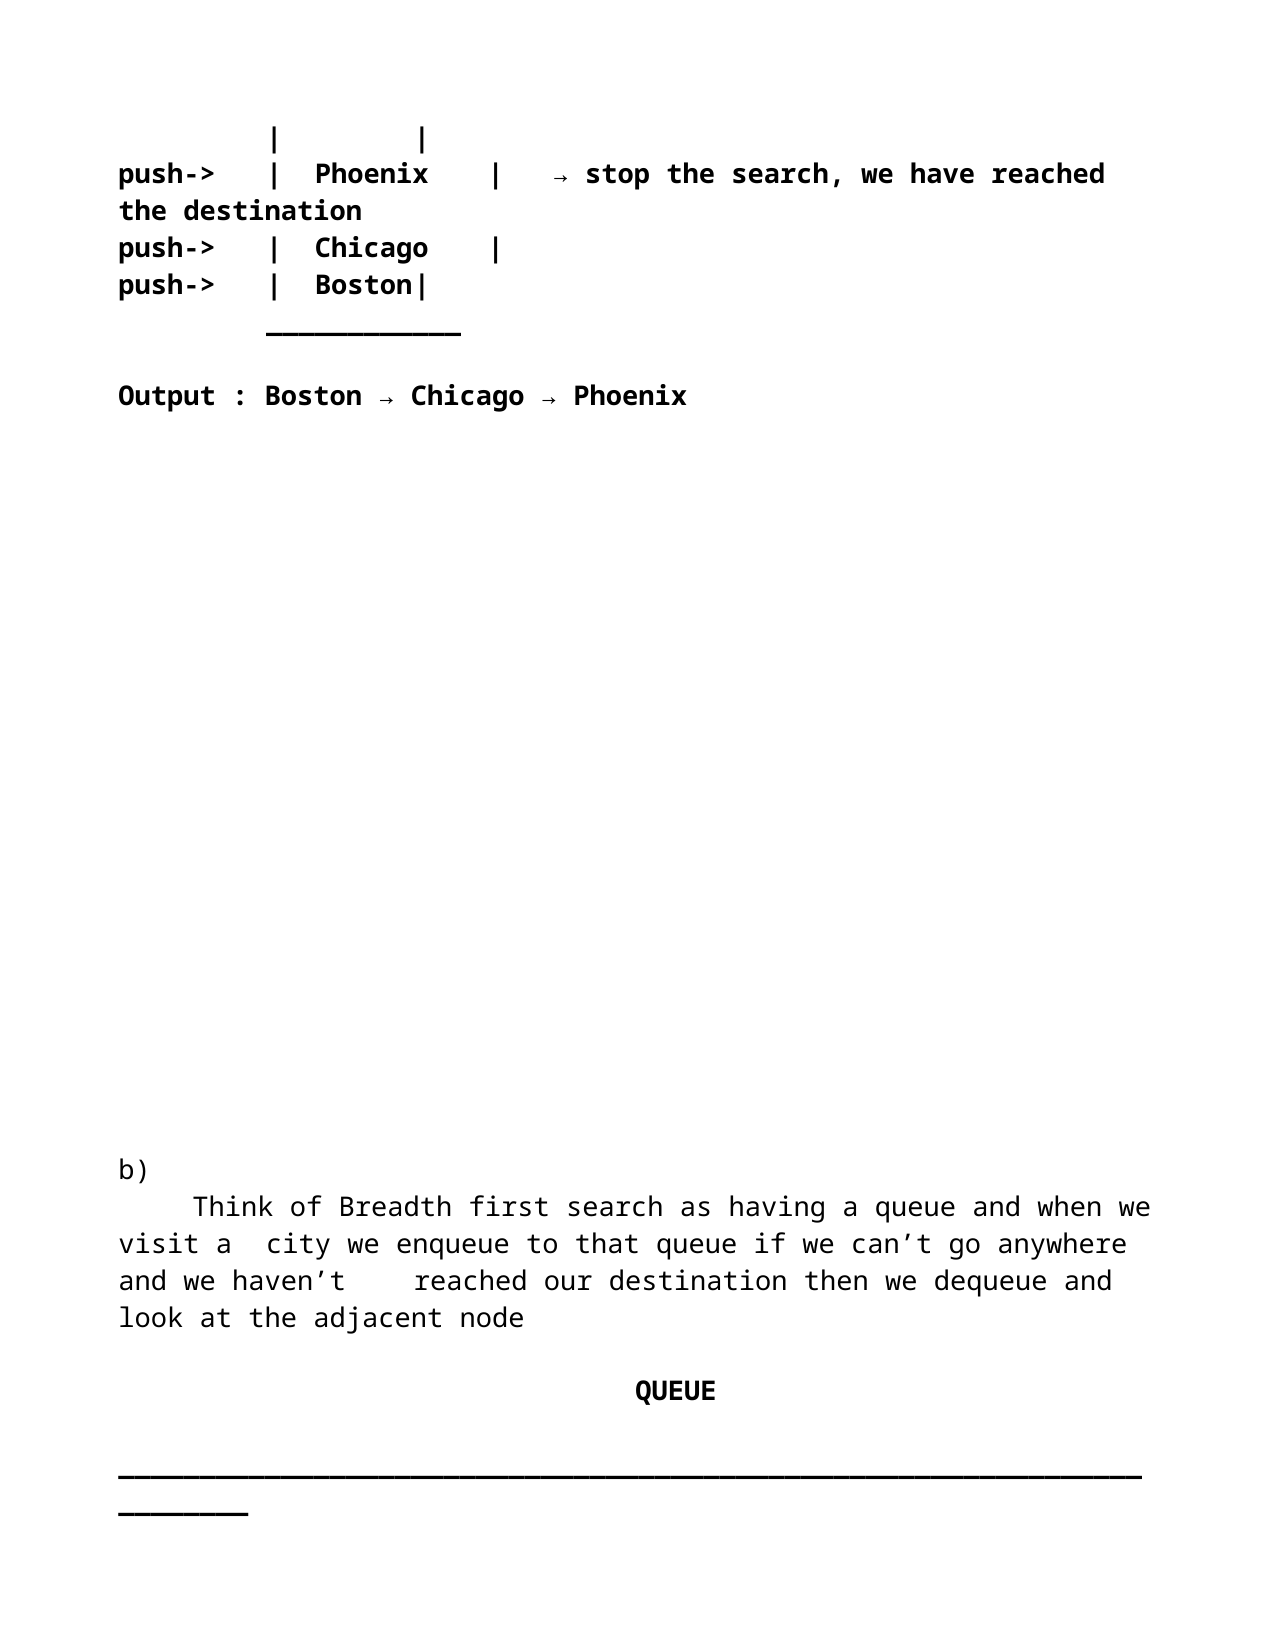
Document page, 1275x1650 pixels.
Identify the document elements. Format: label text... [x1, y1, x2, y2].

text ____________ [118, 302, 1157, 339]
text Output : Boston → Chicago → Phoenix [118, 376, 1157, 413]
text push-> | Chicago | [118, 229, 1157, 266]
text push-> | Phoenix | → stop the search, we have reached the destination [118, 155, 1157, 229]
text _______________________________________________________________________ [118, 1409, 1157, 1519]
text QUEUE [118, 1372, 1157, 1409]
text b) [118, 1151, 1157, 1187]
text push-> | Boston | [118, 266, 1157, 302]
text Think of Breadth first search as having a queue and when we visit a city we enqueue to that queue if we can’t go anywhere and we haven’t reached our destination then we dequeue and look at the adjacent node [118, 1187, 1157, 1335]
text | | [118, 118, 1157, 155]
